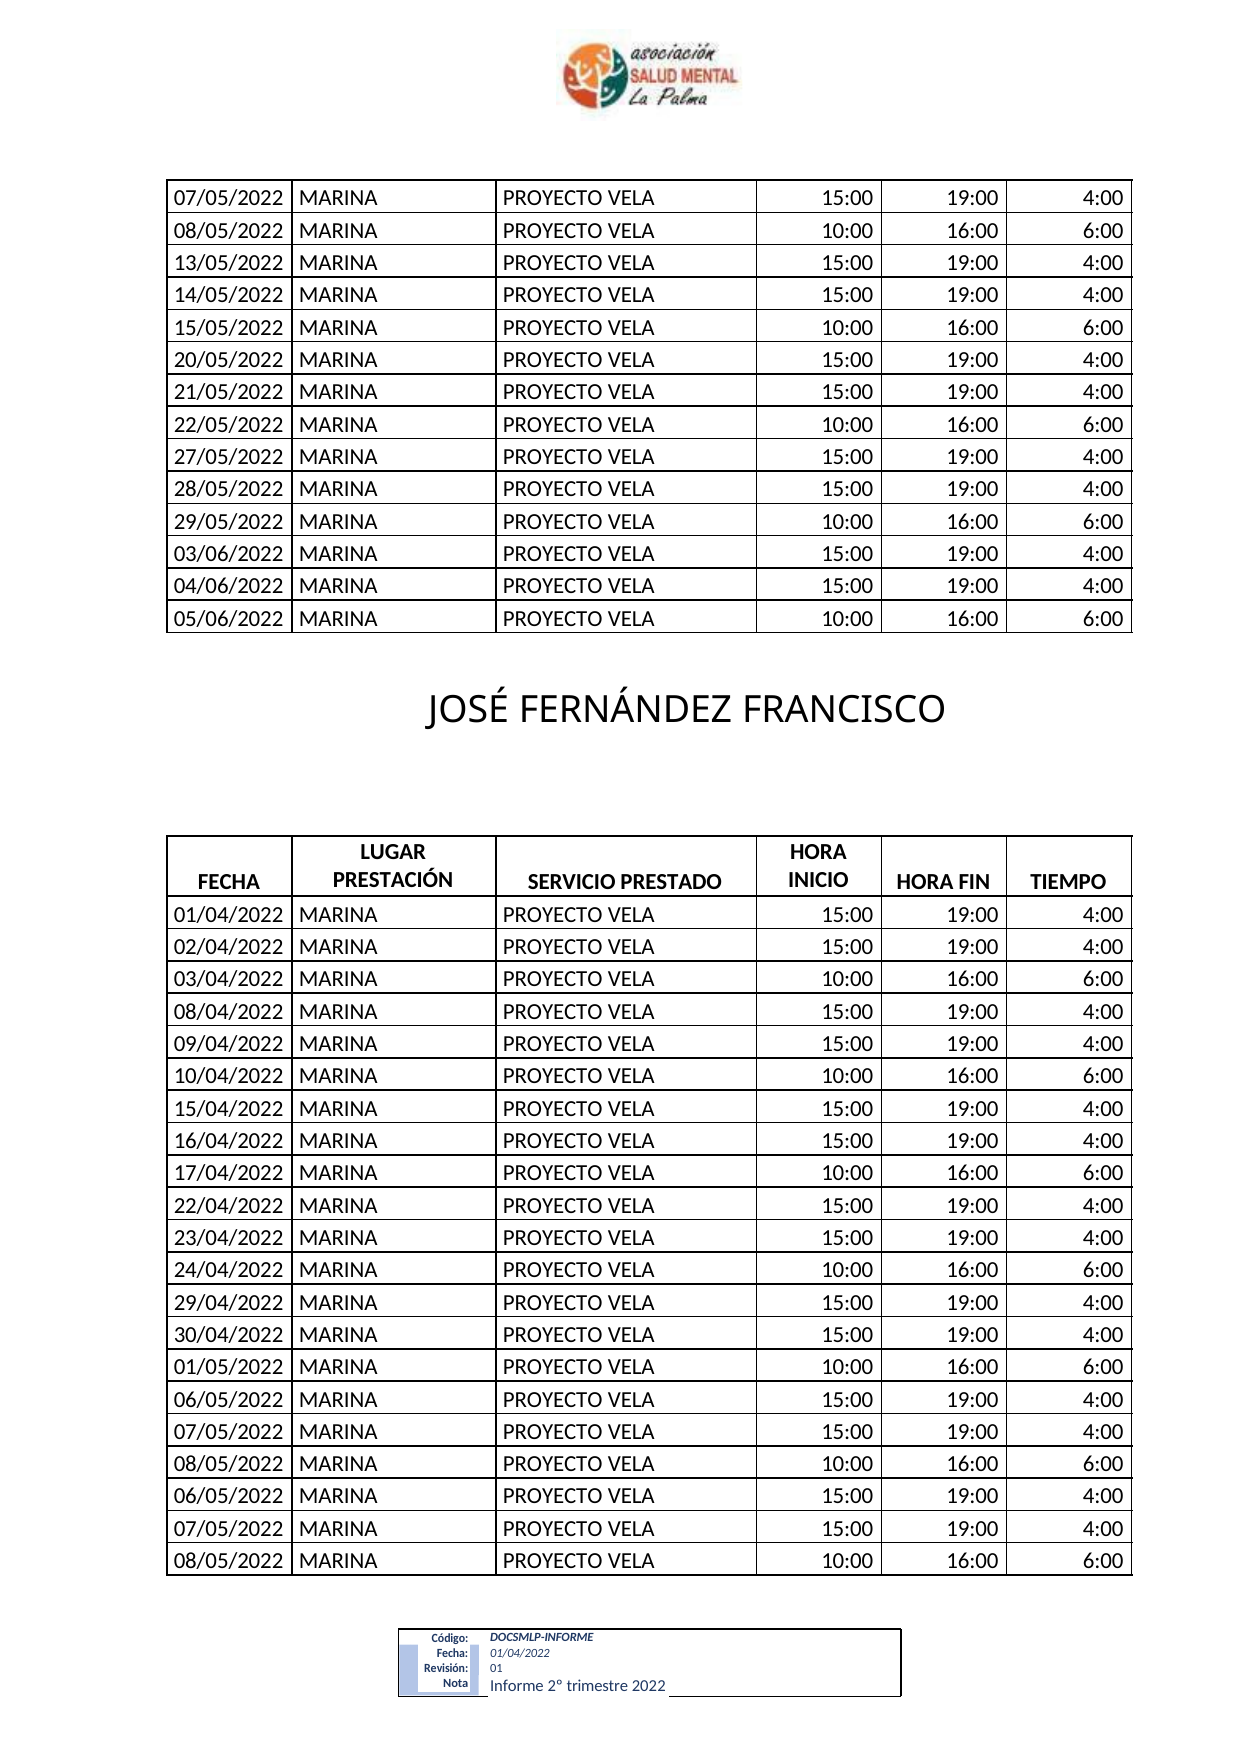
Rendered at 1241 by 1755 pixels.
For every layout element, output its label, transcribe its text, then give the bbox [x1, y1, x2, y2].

table_cell 10:00 [757, 1543, 881, 1574]
table_cell 15:00 [757, 342, 881, 373]
table_cell 19:00 [882, 929, 1006, 960]
table_cell 6:00 [1007, 601, 1131, 632]
table_cell MARINA [293, 1123, 495, 1154]
table_cell 16:00 [882, 1543, 1006, 1574]
table_cell MARINA [293, 1026, 495, 1057]
table_cell PROYECTO VELA [497, 472, 756, 502]
table_cell 15:00 [757, 994, 881, 1025]
table_cell MARINA [293, 897, 495, 928]
table_cell PROYECTO VELA [497, 342, 756, 373]
table_cell 19:00 [882, 1317, 1006, 1348]
table_cell MARINA [293, 1414, 495, 1445]
table_cell 15:00 [757, 1026, 881, 1057]
table_cell 6:00 [1007, 310, 1131, 341]
text JOSÉ FERNÁNDEZ FRANCISCO [428, 682, 1145, 733]
table_cell 07/05/2022 [168, 1414, 291, 1445]
table_cell 05/06/2022 [168, 601, 291, 632]
table_cell 16:00 [882, 1253, 1006, 1283]
table_cell 04/06/2022 [168, 569, 291, 599]
table_cell 4:00 [1007, 245, 1131, 276]
table_cell 16:00 [882, 1156, 1006, 1186]
table_cell 19:00 [882, 994, 1006, 1025]
table_cell 19:00 [882, 1511, 1006, 1542]
table_cell MARINA [293, 245, 495, 276]
table_cell 4:00 [1007, 1091, 1131, 1122]
table_cell PROYECTO VELA [497, 994, 756, 1025]
table_cell 06/05/2022 [168, 1479, 291, 1509]
table_cell 15:00 [757, 439, 881, 470]
table_cell 19:00 [882, 439, 1006, 470]
table_cell PROYECTO VELA [497, 1285, 756, 1316]
table_cell 02/04/2022 [168, 929, 291, 960]
table_cell PROYECTO VELA [497, 407, 756, 438]
table_cell PROYECTO VELA [497, 504, 756, 535]
table_cell MARINA [293, 213, 495, 244]
table_cell MARINA [293, 375, 495, 405]
table_cell 6:00 [1007, 962, 1131, 992]
table_cell MARINA [293, 278, 495, 308]
table_cell 16:00 [882, 601, 1006, 632]
table_cell MARINA [293, 1156, 495, 1186]
table_cell 10:00 [757, 962, 881, 992]
table_cell 27/05/2022 [168, 439, 291, 470]
table_cell MARINA [293, 994, 495, 1025]
table_cell 4:00 [1007, 472, 1131, 502]
table_cell 01/04/2022 [168, 897, 291, 928]
table_cell 15:00 [757, 569, 881, 599]
table_cell 19:00 [882, 1220, 1006, 1251]
table_cell MARINA [293, 1382, 495, 1413]
table_cell 16:00 [882, 1350, 1006, 1380]
table_cell 30/04/2022 [168, 1317, 291, 1348]
table_cell 14/05/2022 [168, 278, 291, 308]
table_cell PROYECTO VELA [497, 1543, 756, 1574]
table_cell PROYECTO VELA [497, 310, 756, 341]
table_cell 4:00 [1007, 1285, 1131, 1316]
table_cell 10/04/2022 [168, 1059, 291, 1089]
table_cell PROYECTO VELA [497, 1026, 756, 1057]
table_cell 6:00 [1007, 1447, 1131, 1477]
table_cell 15:00 [757, 1220, 881, 1251]
table_cell 19:00 [882, 1026, 1006, 1057]
table_cell 4:00 [1007, 375, 1131, 405]
table_cell 4:00 [1007, 929, 1131, 960]
table_cell 08/05/2022 [168, 1543, 291, 1574]
table_cell 15:00 [757, 1317, 881, 1348]
table_cell 6:00 [1007, 1253, 1131, 1283]
table_cell PROYECTO VELA [497, 1382, 756, 1413]
table_cell 21/05/2022 [168, 375, 291, 405]
table_cell 19:00 [882, 472, 1006, 502]
table_cell 20/05/2022 [168, 342, 291, 373]
table_header TIEMPO [1007, 837, 1131, 895]
table_cell 4:00 [1007, 278, 1131, 308]
table_cell MARINA [293, 1253, 495, 1283]
table_cell 23/04/2022 [168, 1220, 291, 1251]
table_cell 4:00 [1007, 536, 1131, 567]
table_cell 10:00 [757, 1253, 881, 1283]
table_cell 01/05/2022 [168, 1350, 291, 1380]
table_cell 10:00 [757, 1059, 881, 1089]
table_cell 17/04/2022 [168, 1156, 291, 1186]
table_cell 22/04/2022 [168, 1188, 291, 1219]
table_cell 4:00 [1007, 994, 1131, 1025]
table_cell MARINA [293, 536, 495, 567]
table_cell 19:00 [882, 1479, 1006, 1509]
table_cell 19:00 [882, 1414, 1006, 1445]
table_header FECHA [168, 837, 291, 895]
table_header HORA INICIO [757, 837, 881, 895]
table_cell MARINA [293, 1285, 495, 1316]
table_cell 10:00 [757, 213, 881, 244]
table_cell MARINA [293, 1350, 495, 1380]
table_cell MARINA [293, 1543, 495, 1574]
table_cell PROYECTO VELA [497, 1123, 756, 1154]
table_cell PROYECTO VELA [497, 569, 756, 599]
table_cell 6:00 [1007, 1543, 1131, 1574]
table_cell 03/06/2022 [168, 536, 291, 567]
table_cell 15:00 [757, 1188, 881, 1219]
table_cell 16:00 [882, 1059, 1006, 1089]
table_cell MARINA [293, 1479, 495, 1509]
table_cell 15:00 [757, 278, 881, 308]
table_cell PROYECTO VELA [497, 375, 756, 405]
table_cell 15:00 [757, 1511, 881, 1542]
table_header SERVICIO PRESTADO [497, 837, 756, 895]
table_cell MARINA [293, 407, 495, 438]
table_cell 4:00 [1007, 1414, 1131, 1445]
table_cell 10:00 [757, 504, 881, 535]
table_cell 6:00 [1007, 1059, 1131, 1089]
table_cell 4:00 [1007, 1382, 1131, 1413]
table_cell 4:00 [1007, 897, 1131, 928]
table_cell MARINA [293, 342, 495, 373]
table_cell PROYECTO VELA [497, 601, 756, 632]
table_cell PROYECTO VELA [497, 1253, 756, 1283]
table_cell 4:00 [1007, 1188, 1131, 1219]
table_cell PROYECTO VELA [497, 1414, 756, 1445]
table_cell 15:00 [757, 1285, 881, 1316]
table_cell 15:00 [757, 1091, 881, 1122]
table_cell 19:00 [882, 245, 1006, 276]
table_cell 19:00 [882, 278, 1006, 308]
table_cell 6:00 [1007, 1350, 1131, 1380]
table_header HORA FIN [882, 837, 1006, 895]
table_header 19:00 [882, 181, 1006, 211]
table_header 15:00 [757, 181, 881, 211]
table_cell PROYECTO VELA [497, 1156, 756, 1186]
table_cell PROYECTO VELA [497, 929, 756, 960]
table_cell 6:00 [1007, 504, 1131, 535]
table_cell 4:00 [1007, 1511, 1131, 1542]
table_cell PROYECTO VELA [497, 278, 756, 308]
table_cell 15/04/2022 [168, 1091, 291, 1122]
table_cell 16:00 [882, 310, 1006, 341]
table_cell PROYECTO VELA [497, 1188, 756, 1219]
table_cell 15/05/2022 [168, 310, 291, 341]
table_cell 19:00 [882, 897, 1006, 928]
table_cell 19:00 [882, 1382, 1006, 1413]
table_header PROYECTO VELA [497, 181, 756, 211]
table_cell 4:00 [1007, 569, 1131, 599]
table_cell 24/04/2022 [168, 1253, 291, 1283]
table_cell 08/05/2022 [168, 1447, 291, 1477]
table_cell 19:00 [882, 569, 1006, 599]
table_cell 10:00 [757, 1156, 881, 1186]
table_cell MARINA [293, 1188, 495, 1219]
table_cell 4:00 [1007, 1123, 1131, 1154]
table_cell 10:00 [757, 407, 881, 438]
table_cell PROYECTO VELA [497, 1317, 756, 1348]
table_cell 4:00 [1007, 342, 1131, 373]
table_cell 16:00 [882, 407, 1006, 438]
table_cell MARINA [293, 504, 495, 535]
table_cell 22/05/2022 [168, 407, 291, 438]
table_cell 06/05/2022 [168, 1382, 291, 1413]
table_cell 28/05/2022 [168, 472, 291, 502]
table_cell MARINA [293, 962, 495, 992]
table_header MARINA [293, 181, 495, 211]
table_cell MARINA [293, 1447, 495, 1477]
table_cell PROYECTO VELA [497, 962, 756, 992]
table_cell PROYECTO VELA [497, 1059, 756, 1089]
table_header 07/05/2022 [168, 181, 291, 211]
table_cell 15:00 [757, 1123, 881, 1154]
table_cell 16:00 [882, 1447, 1006, 1477]
table_cell 19:00 [882, 1188, 1006, 1219]
table_cell 16:00 [882, 962, 1006, 992]
table_cell 4:00 [1007, 1220, 1131, 1251]
table_cell 16/04/2022 [168, 1123, 291, 1154]
table_cell 15:00 [757, 536, 881, 567]
table_cell 16:00 [882, 504, 1006, 535]
table_cell 15:00 [757, 1479, 881, 1509]
table_cell PROYECTO VELA [497, 245, 756, 276]
table_cell PROYECTO VELA [497, 1511, 756, 1542]
table_cell PROYECTO VELA [497, 897, 756, 928]
table_cell 08/04/2022 [168, 994, 291, 1025]
table_cell 07/05/2022 [168, 1511, 291, 1542]
table_cell MARINA [293, 601, 495, 632]
table_cell MARINA [293, 1059, 495, 1089]
table_cell 4:00 [1007, 1026, 1131, 1057]
table_cell 15:00 [757, 897, 881, 928]
table_header LUGAR PRESTACIÓN [293, 837, 495, 895]
table_cell 4:00 [1007, 1317, 1131, 1348]
table_cell 03/04/2022 [168, 962, 291, 992]
table_cell 10:00 [757, 310, 881, 341]
table_cell 19:00 [882, 1285, 1006, 1316]
table_cell MARINA [293, 1091, 495, 1122]
table_cell 15:00 [757, 375, 881, 405]
table_cell PROYECTO VELA [497, 1479, 756, 1509]
table_cell 15:00 [757, 245, 881, 276]
table_cell 13/05/2022 [168, 245, 291, 276]
table_cell PROYECTO VELA [497, 1447, 756, 1477]
table_cell 6:00 [1007, 1156, 1131, 1186]
table_cell 15:00 [757, 1382, 881, 1413]
table_header 4:00 [1007, 181, 1131, 211]
table_cell MARINA [293, 569, 495, 599]
table_cell 10:00 [757, 1447, 881, 1477]
table_cell MARINA [293, 310, 495, 341]
table_cell MARINA [293, 929, 495, 960]
table_cell 15:00 [757, 929, 881, 960]
table_cell 10:00 [757, 601, 881, 632]
table_cell MARINA [293, 1511, 495, 1542]
table_cell MARINA [293, 1220, 495, 1251]
table_cell 19:00 [882, 1091, 1006, 1122]
table_cell 6:00 [1007, 213, 1131, 244]
table_cell MARINA [293, 1317, 495, 1348]
table_cell 6:00 [1007, 407, 1131, 438]
table_cell 08/05/2022 [168, 213, 291, 244]
table_cell 19:00 [882, 1123, 1006, 1154]
table_cell 10:00 [757, 1350, 881, 1380]
table_cell 16:00 [882, 213, 1006, 244]
table_cell 4:00 [1007, 1479, 1131, 1509]
table_cell PROYECTO VELA [497, 1350, 756, 1380]
table_cell 15:00 [757, 1414, 881, 1445]
table_cell PROYECTO VELA [497, 1220, 756, 1251]
table_cell PROYECTO VELA [497, 213, 756, 244]
table_cell MARINA [293, 439, 495, 470]
table_cell 19:00 [882, 375, 1006, 405]
table_cell 19:00 [882, 536, 1006, 567]
table_cell 29/05/2022 [168, 504, 291, 535]
table_cell PROYECTO VELA [497, 1091, 756, 1122]
table_cell 19:00 [882, 342, 1006, 373]
table_cell MARINA [293, 472, 495, 502]
table_cell 4:00 [1007, 439, 1131, 470]
table_cell 09/04/2022 [168, 1026, 291, 1057]
table_cell PROYECTO VELA [497, 439, 756, 470]
table_cell PROYECTO VELA [497, 536, 756, 567]
table_cell 29/04/2022 [168, 1285, 291, 1316]
table_cell 15:00 [757, 472, 881, 502]
